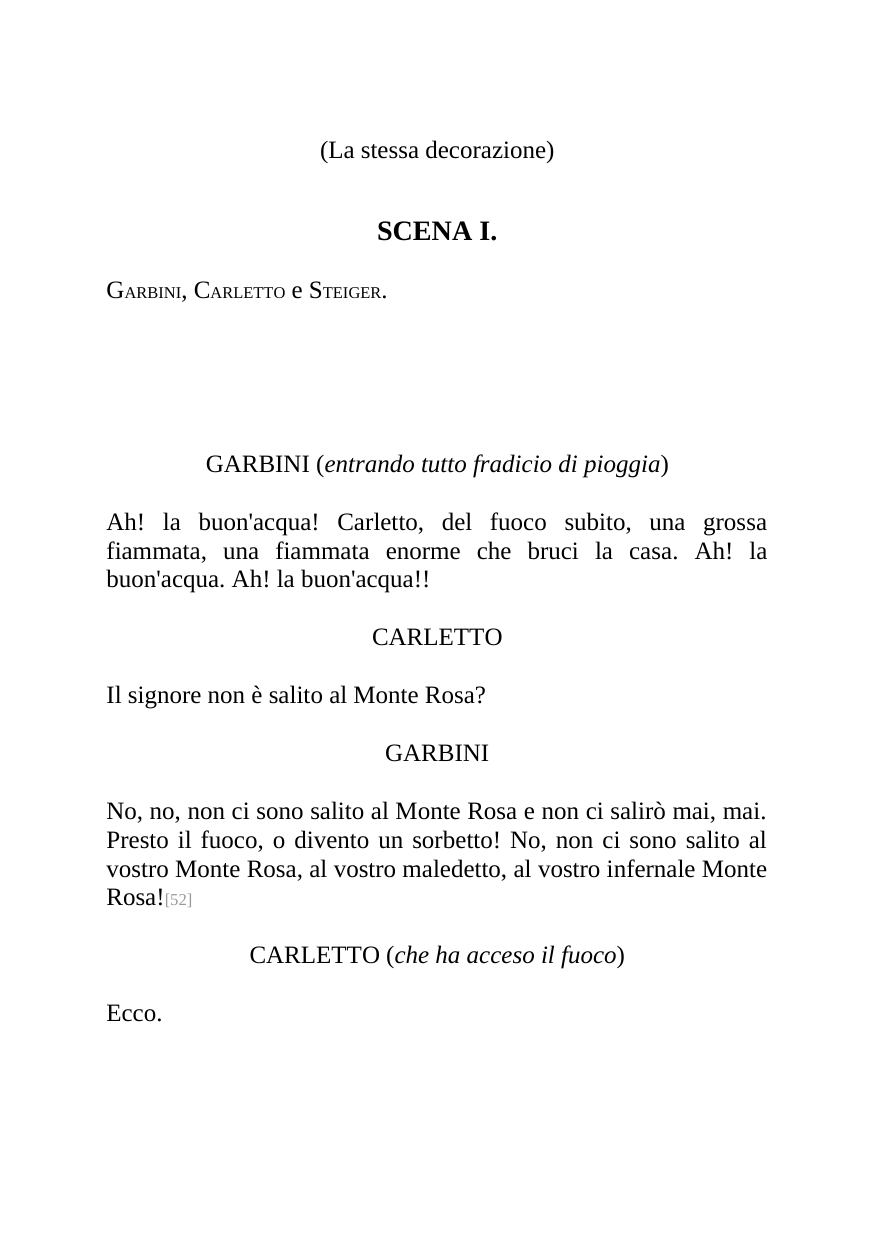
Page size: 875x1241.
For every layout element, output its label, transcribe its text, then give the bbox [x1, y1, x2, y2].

text No, no, non ci sono salito al Monte Rosa e non ci salirò mai, mai. Presto il fuoco, o divento un sorbetto! No, non ci sono salito al vostro Monte Rosa, al vostro maledetto, al vostro infernale Monte Rosa![52] [106, 796, 768, 911]
text CARLETTO (che ha acceso il fuoco) [106, 940, 768, 969]
text Ecco. [106, 998, 768, 1027]
text (La stessa decorazione) [106, 135, 768, 164]
subtitle SCENA I. [106, 214, 768, 246]
text CARLETTO [106, 622, 768, 651]
text Ah! la buon'acqua! Carletto, del fuoco subito, una grossa fiammata, una fiammata enorme che bruci la casa. Ah! la buon'acqua. Ah! la buon'acqua!! [106, 507, 768, 593]
text GARBINI [106, 738, 768, 767]
text Garbini, Carletto e Steiger. [106, 275, 768, 304]
text Il signore non è salito al Monte Rosa? [106, 680, 768, 709]
text GARBINI (entrando tutto fradicio di pioggia) [106, 449, 768, 478]
